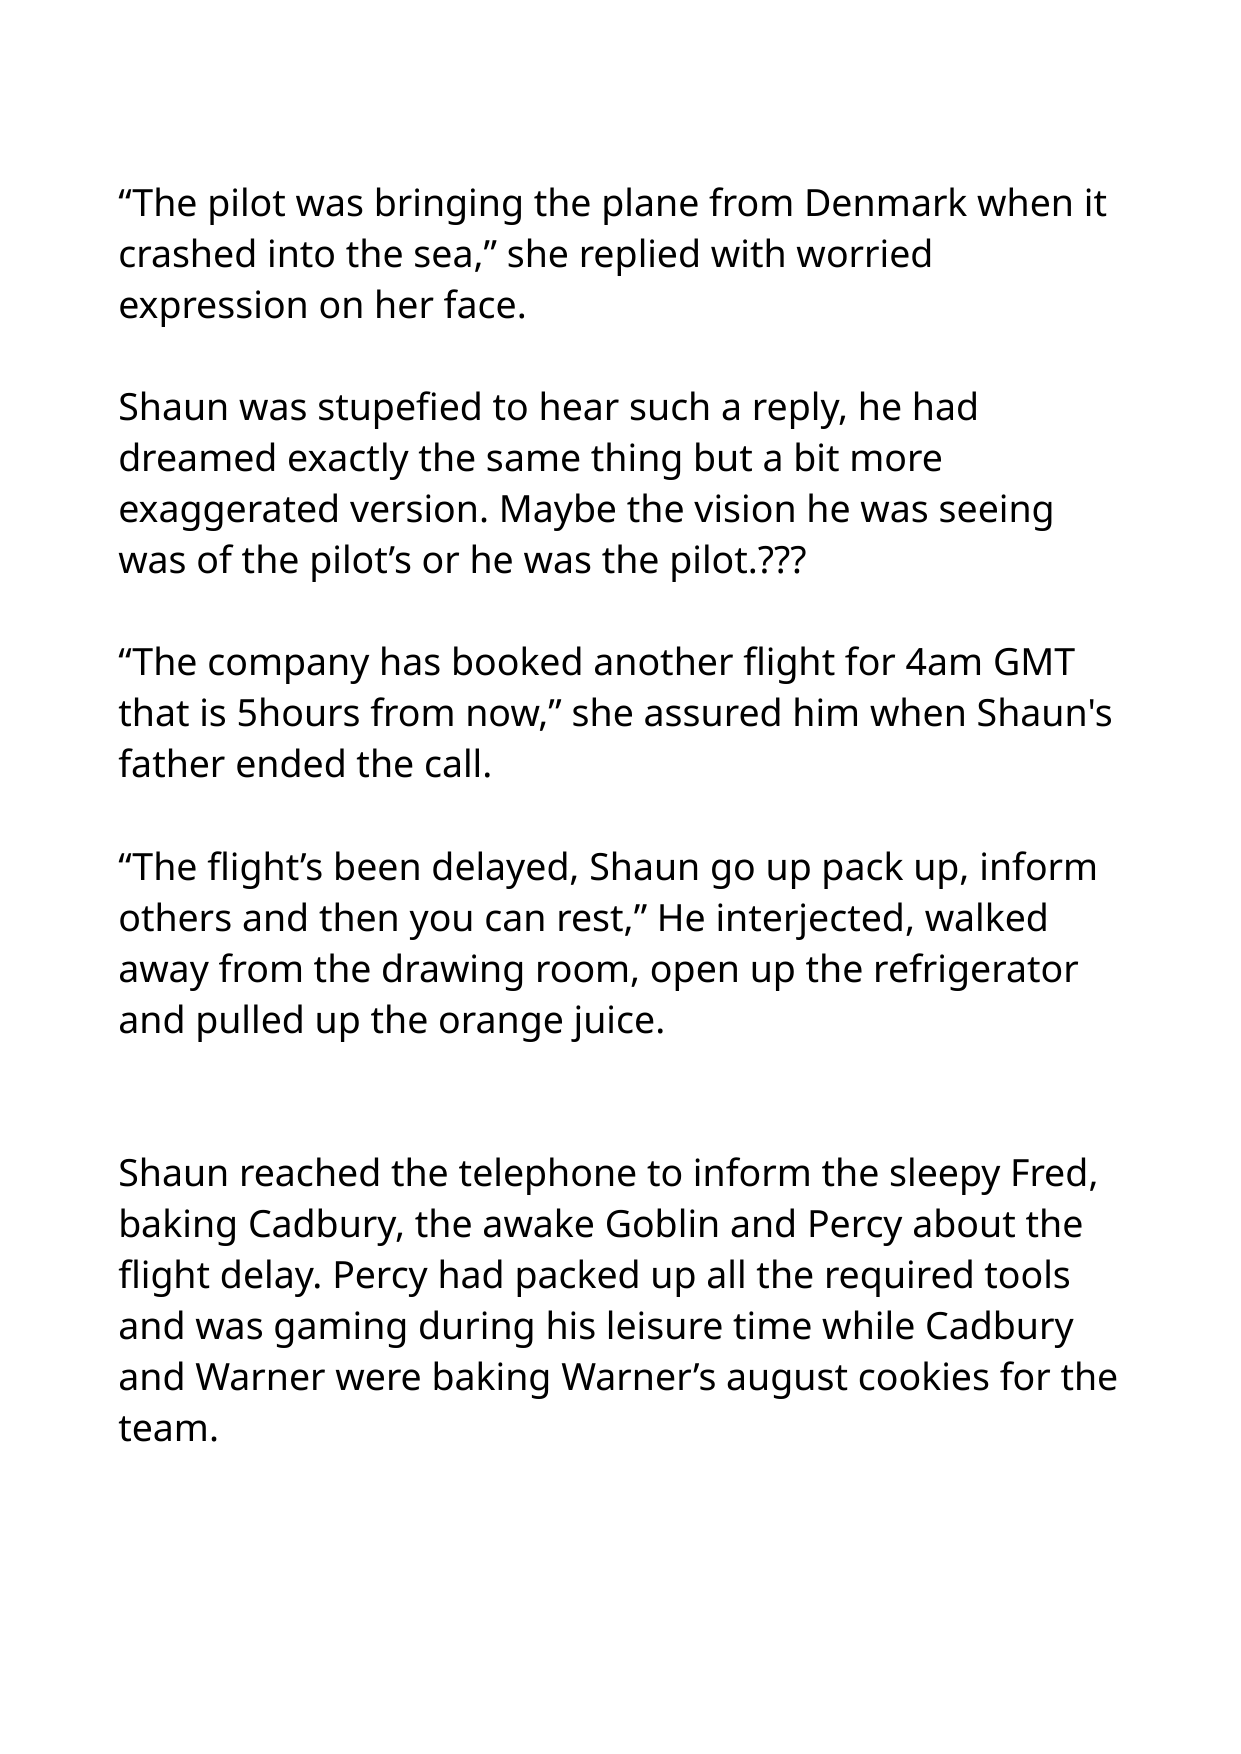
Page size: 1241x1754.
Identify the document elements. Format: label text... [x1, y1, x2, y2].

text “The flight’s been delayed, Shaun go up pack up, inform others and then you can rest,” He interjected, walked away from the drawing room, open up the refrigerator and pulled up the orange juice. [118, 840, 1122, 1044]
text Shaun reached the telephone to inform the sleepy Fred, baking Cadbury, the awake Goblin and Percy about the flight delay. Percy had packed up all the required tools and was gaming during his leisure time while Cadbury and Warner were baking Warner’s august cookies for the team. [118, 1146, 1122, 1452]
text “The pilot was bringing the plane from Denmark when it crashed into the sea,” she replied with worried expression on her face. [118, 176, 1122, 329]
text “The company has booked another flight for 4am GMT that is 5hours from now,” she assured him when Shaun's father ended the call. [118, 636, 1122, 789]
text Shaun was stupefied to hear such a reply, he had dreamed exactly the same thing but a bit more exaggerated version. Maybe the vision he was seeing was of the pilot’s or he was the pilot.??? [118, 381, 1122, 585]
